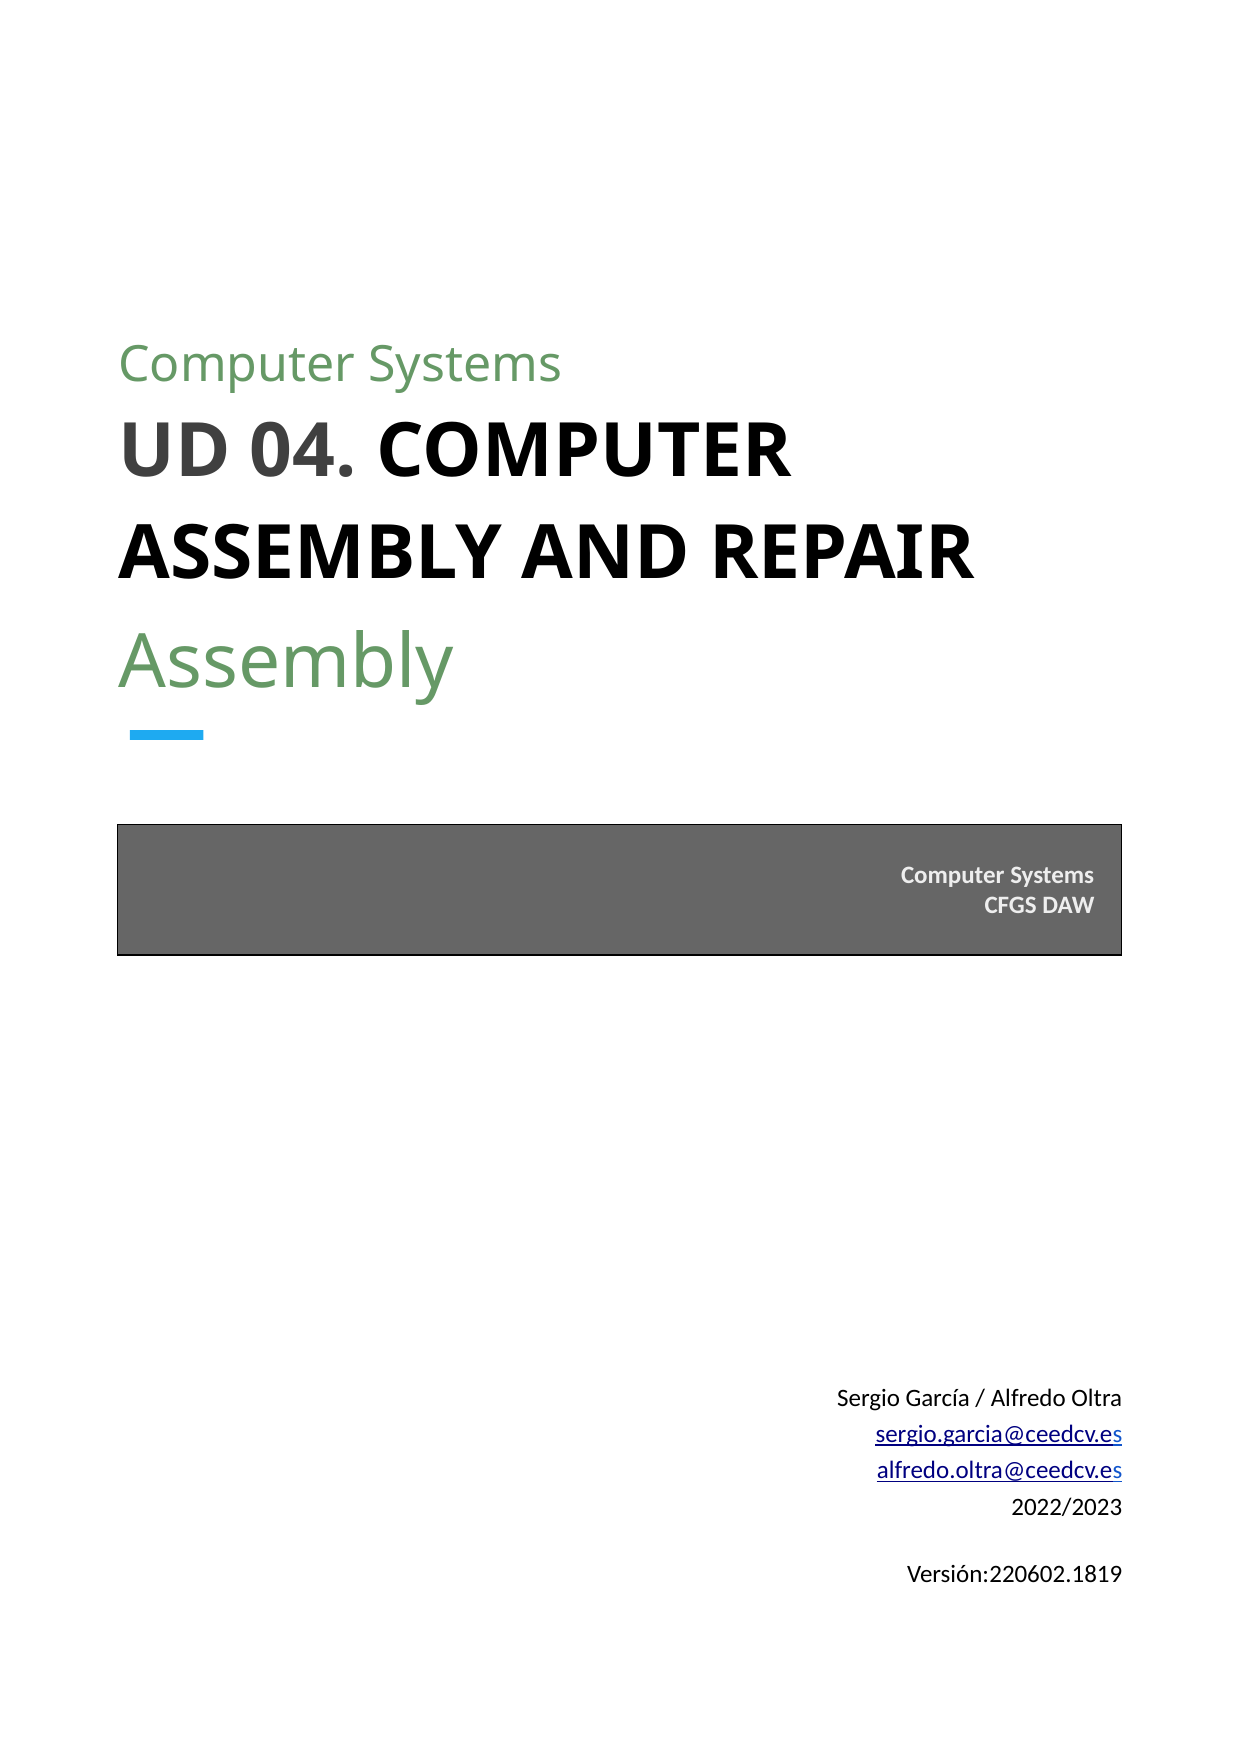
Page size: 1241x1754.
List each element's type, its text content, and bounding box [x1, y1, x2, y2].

text Assembly [118, 607, 1122, 709]
text CFGS DAW [121, 889, 1094, 920]
text 2022/2023 [118, 1491, 1122, 1522]
picture [129, 730, 204, 740]
text alfredo.oltra@ceedcv.es [231, 1455, 1122, 1485]
text Computer Systems [121, 859, 1094, 889]
text Versión:220602.1817 [118, 1528, 1122, 1589]
text Computer Systems UD 04. Computer assembly and repair [118, 328, 1122, 601]
text sergio.garcia@ceedcv.es [231, 1418, 1122, 1449]
text Sergio García / Alfredo Oltra [231, 1382, 1122, 1412]
